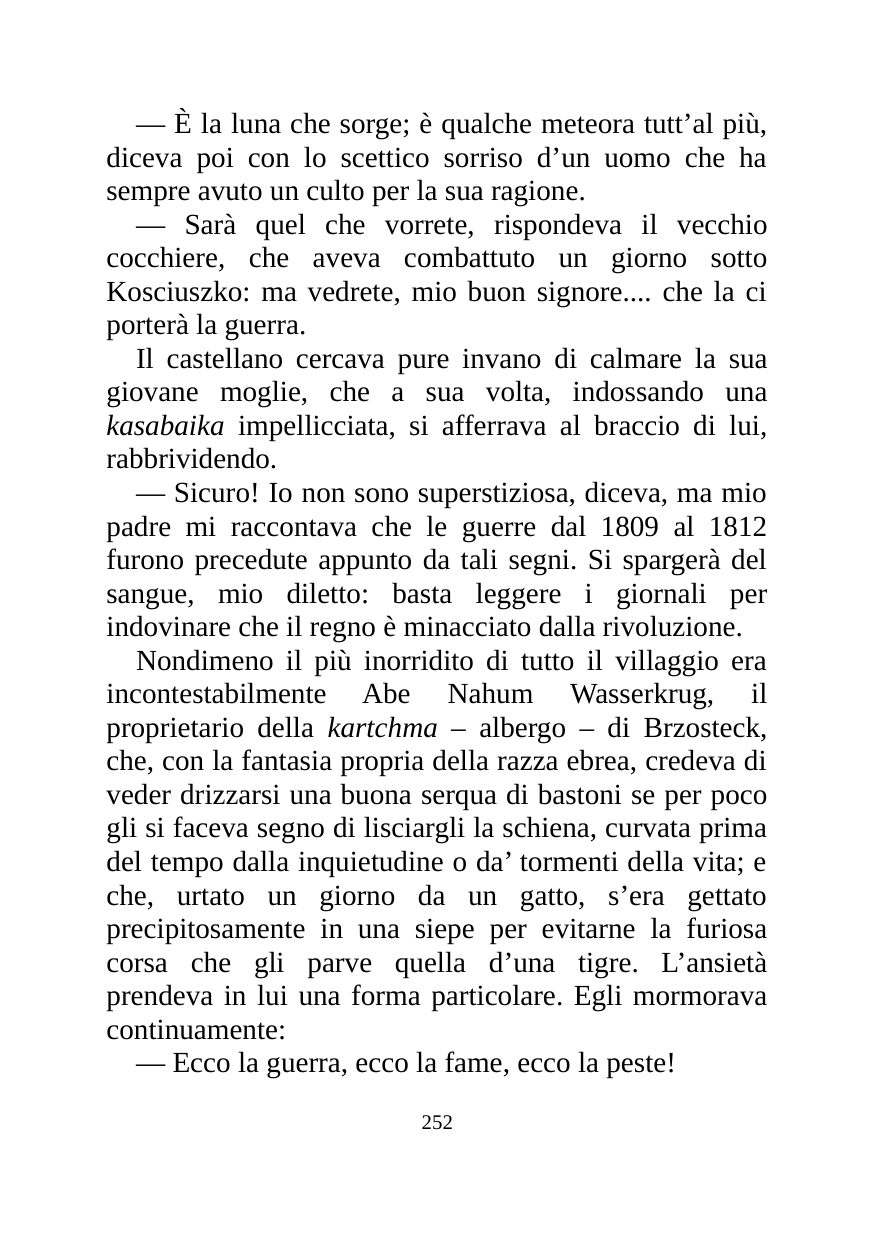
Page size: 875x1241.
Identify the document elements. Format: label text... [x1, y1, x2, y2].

text — Ecco la guerra, ecco la fame, ecco la peste! [106, 1045, 768, 1079]
text — È la luna che sorge; è qualche meteora tutt’al più, diceva poi con lo scettico sorriso d’un uomo che ha sempre avuto un culto per la sua ragione. [106, 106, 768, 207]
text — Sicuro! Io non sono superstiziosa, diceva, ma mio padre mi raccontava che le guerre dal 1809 al 1812 furono precedute appunto da tali segni. Si spargerà del sangue, mio diletto: basta leggere i giornali per indovinare che il regno è minacciato dalla rivoluzione. [106, 475, 768, 643]
text — Sarà quel che vorrete, rispondeva il vecchio cocchiere, che aveva combattuto un giorno sotto Kosciuszko: ma vedrete, mio buon signore.... che la ci porterà la guerra. [106, 207, 768, 341]
text Nondimeno il più inorridito di tutto il villaggio era incontestabilmente Abe Nahum Wasserkrug, il proprietario della kartchma – albergo – di Brzosteck, che, con la fantasia propria della razza ebrea, credeva di veder drizzarsi una buona serqua di bastoni se per poco gli si faceva segno di lisciargli la schiena, curvata prima del tempo dalla inquietudine o da’ tormenti della vita; e che, urtato un giorno da un gatto, s’era gettato precipitosamente in una siepe per evitarne la furiosa corsa che gli parve quella d’una tigre. L’ansietà prendeva in lui una forma particolare. Egli mormorava continuamente: [106, 643, 768, 1045]
text Il castellano cercava pure invano di calmare la sua giovane moglie, che a sua volta, indossando una kasabaika impellicciata, si afferrava al braccio di lui, rabbrividendo. [106, 341, 768, 475]
